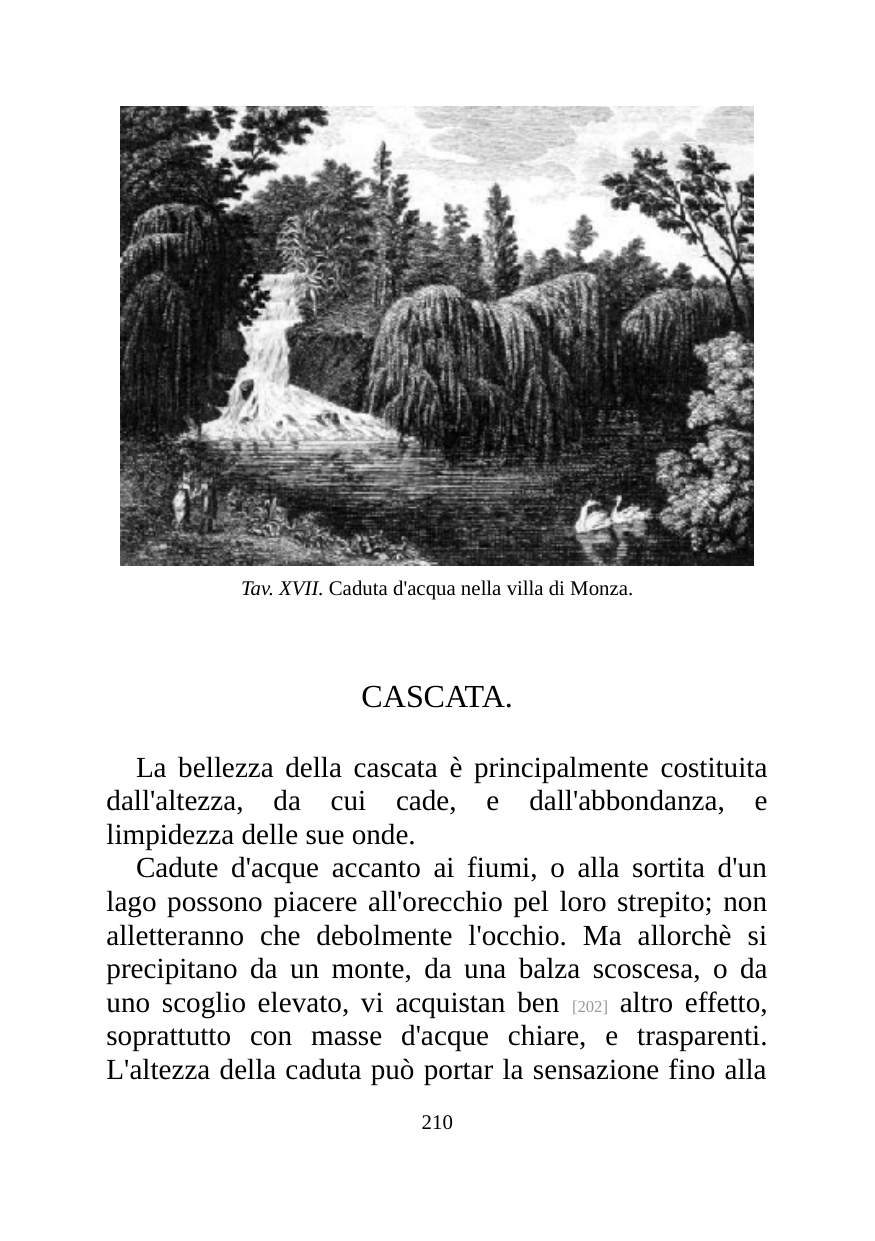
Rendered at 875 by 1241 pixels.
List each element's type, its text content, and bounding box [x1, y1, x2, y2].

subtitle CASCATA. [106, 678, 768, 714]
picture [120, 106, 754, 566]
text La bellezza della cascata è principalmente costituita dall'altezza, da cui cade, e dall'abbondanza, e limpidezza delle sue onde. [106, 750, 768, 851]
text Cadute d'acque accanto ai fiumi, o alla sortita d'un lago possono piacere all'orecchio pel loro strepito; non alletteranno che debolmente l'occhio. Ma allorchè si precipitano da un monte, da una balza scoscesa, o da uno scoglio elevato, vi acquistan ben [202] altro effetto, soprattutto con masse d'acque chiare, e trasparenti. L'altezza della caduta può portar la sensazione fino alla [106, 851, 768, 1085]
text Tav. XVII. Caduta d'acqua nella villa di Monza. [106, 576, 768, 600]
